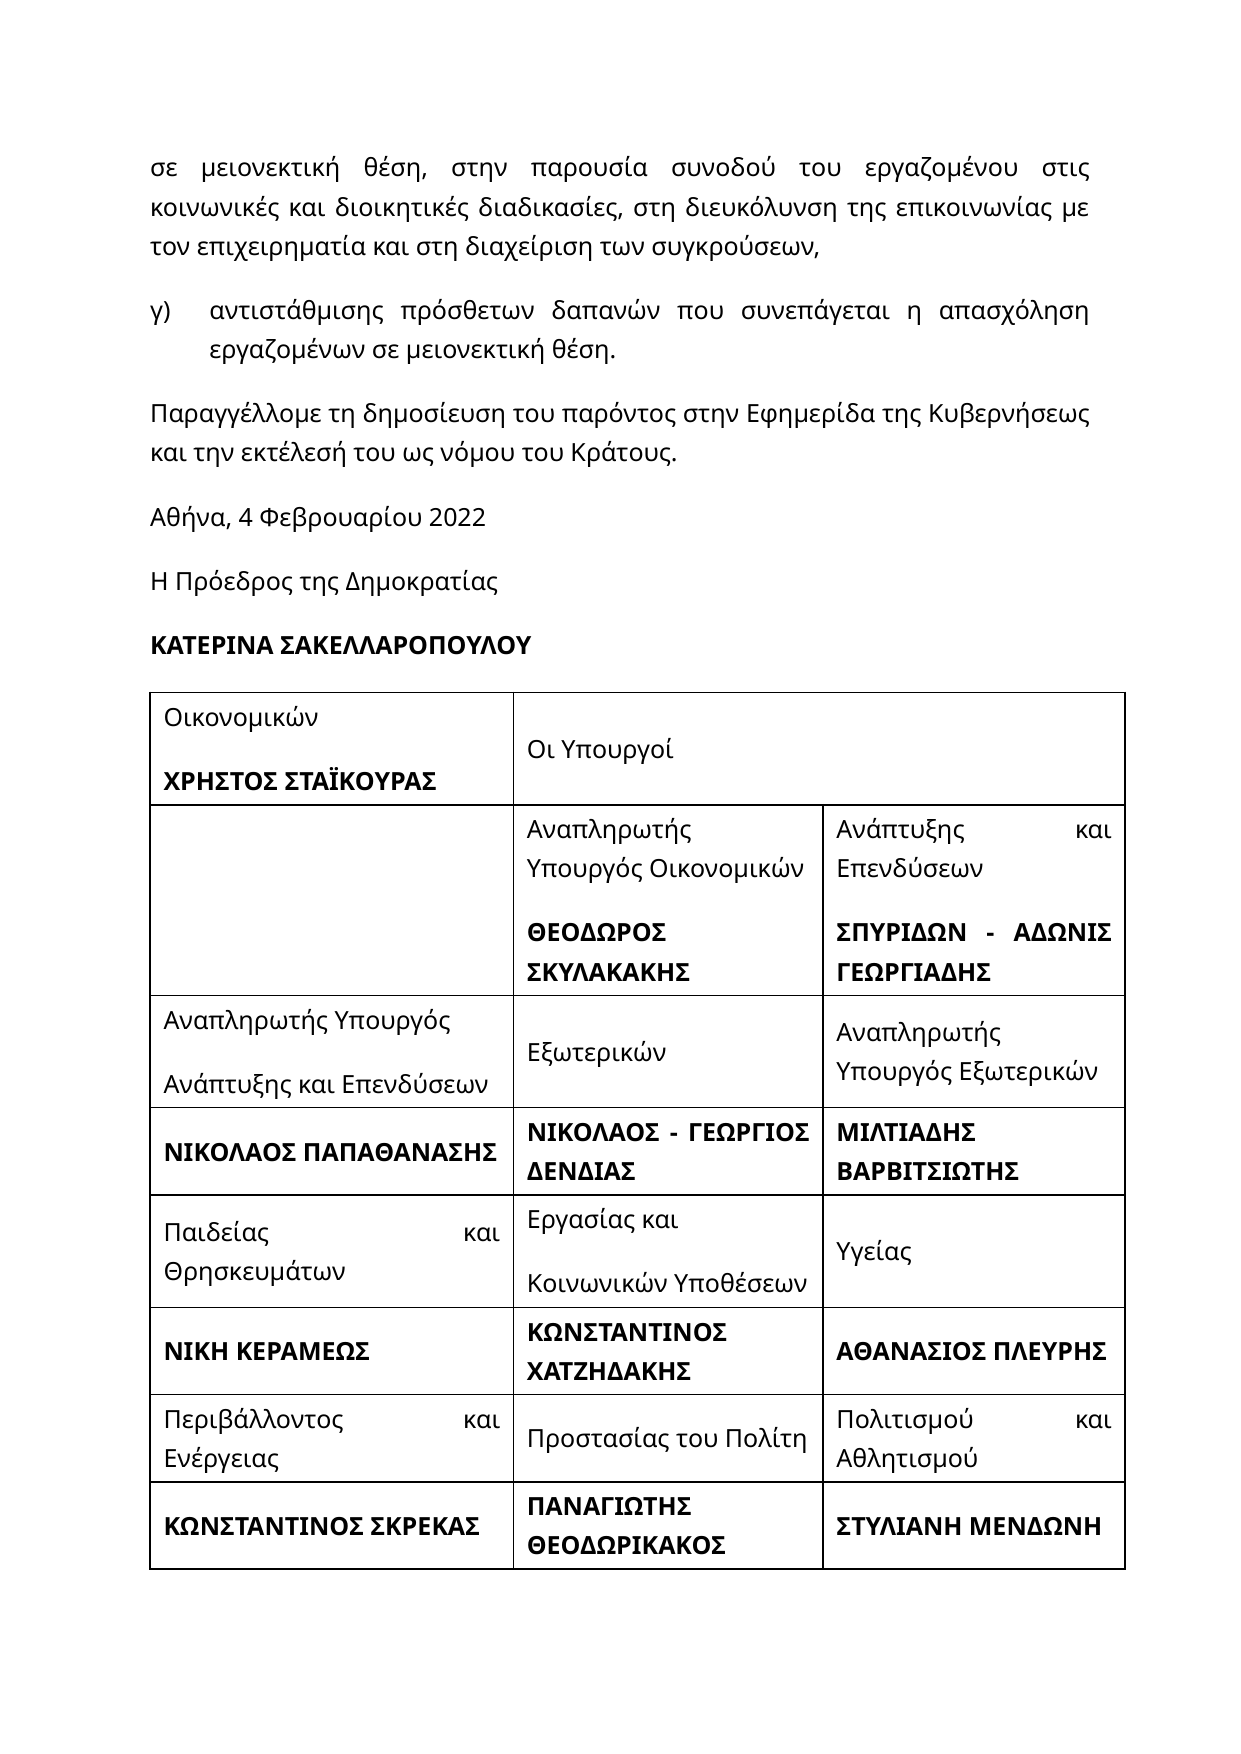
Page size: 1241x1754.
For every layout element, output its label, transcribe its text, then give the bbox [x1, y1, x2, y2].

table_cell ΜΙΛΤΙΑΔΗΣ ΒΑΡΒΙΤΣΙΩΤΗΣ [824, 1108, 1124, 1194]
text Παραγγέλλομε τη δημοσίευση του παρόντος στην Εφημερίδα της Κυβερνήσεως και την εκτέλεσή του ως νόμου του Κράτους. [150, 396, 1090, 469]
text ΚΑΤΕΡΙΝΑ ΣΑΚΕΛΛΑΡΟΠΟΥΛΟΥ [150, 627, 1090, 662]
table_cell Παιδείας και Θρησκευμάτων [151, 1196, 513, 1306]
table_cell Υγείας [824, 1196, 1124, 1306]
table_cell Περιβάλλοντος και Ενέργειας [151, 1395, 513, 1481]
table_cell ΠΑΝΑΓΙΩΤΗΣ ΘΕΟΔΩΡΙΚΑΚΟΣ [514, 1483, 822, 1568]
table_cell Προστασίας του Πολίτη [514, 1395, 822, 1481]
table_cell Αναπληρωτής Υπουργός Εξωτερικών [824, 996, 1124, 1107]
table_cell ΣΤΥΛΙΑΝΗ ΜΕΝΔΩΝΗ [824, 1483, 1124, 1568]
table_cell Αναπληρωτής Υπουργός Ανάπτυξης και Επενδύσεων [151, 996, 513, 1107]
table_cell Εξωτερικών [514, 996, 822, 1107]
table_cell ΝΙΚΟΛΑΟΣ ΠΑΠΑΘΑΝΑΣΗΣ [151, 1108, 513, 1194]
text Αθήνα, 4 Φεβρουαρίου 2022 [150, 499, 1090, 533]
table_cell ΝΙΚΟΛΑΟΣ - ΓΕΩΡΓΙΟΣ ΔΕΝΔΙΑΣ [514, 1108, 822, 1194]
table_cell [151, 806, 513, 994]
table_cell Αναπληρωτής Υπουργός Οικονομικών ΘΕΟΔΩΡΟΣ ΣΚΥΛΑΚΑΚΗΣ [514, 806, 822, 994]
table_cell ΚΩΝΣΤΑΝΤΙΝΟΣ ΧΑΤΖΗΔΑΚΗΣ [514, 1308, 822, 1394]
text σε μειονεκτική θέση, στην παρουσία συνοδού του εργαζομένου στις κοινωνικές και διοικητικές διαδικασίες, στη διευκόλυνση της επικοινωνίας με τον επιχειρηματία και στη διαχείριση των συγκρούσεων, [150, 150, 1090, 262]
table_cell Πολιτισμού και Αθλητισμού [824, 1395, 1124, 1481]
text Η Πρόεδρος της Δημοκρατίας [150, 563, 1090, 597]
list γ) αντιστάθμισης πρόσθετων δαπανών που συνεπάγεται η απασχόληση εργαζομένων σε μειονεκτική θέση. [150, 292, 1090, 366]
table_header Οι Υπουργοί [514, 693, 1124, 804]
table_cell ΚΩΝΣΤΑΝΤΙΝΟΣ ΣΚΡΕΚΑΣ [151, 1483, 513, 1568]
table_cell ΝΙΚΗ ΚΕΡΑΜΕΩΣ [151, 1308, 513, 1394]
table_cell Εργασίας και Κοινωνικών Υποθέσεων [514, 1196, 822, 1306]
table_cell ΑΘΑΝΑΣΙΟΣ ΠΛΕΥΡΗΣ [824, 1308, 1124, 1394]
table_header Οικονομικών ΧΡΗΣΤΟΣ ΣΤΑΪΚΟΥΡΑΣ [151, 693, 513, 804]
table_cell Ανάπτυξης και Επενδύσεων ΣΠΥΡΙΔΩΝ - ΑΔΩΝΙΣ ΓΕΩΡΓΙΑΔΗΣ [824, 806, 1124, 994]
